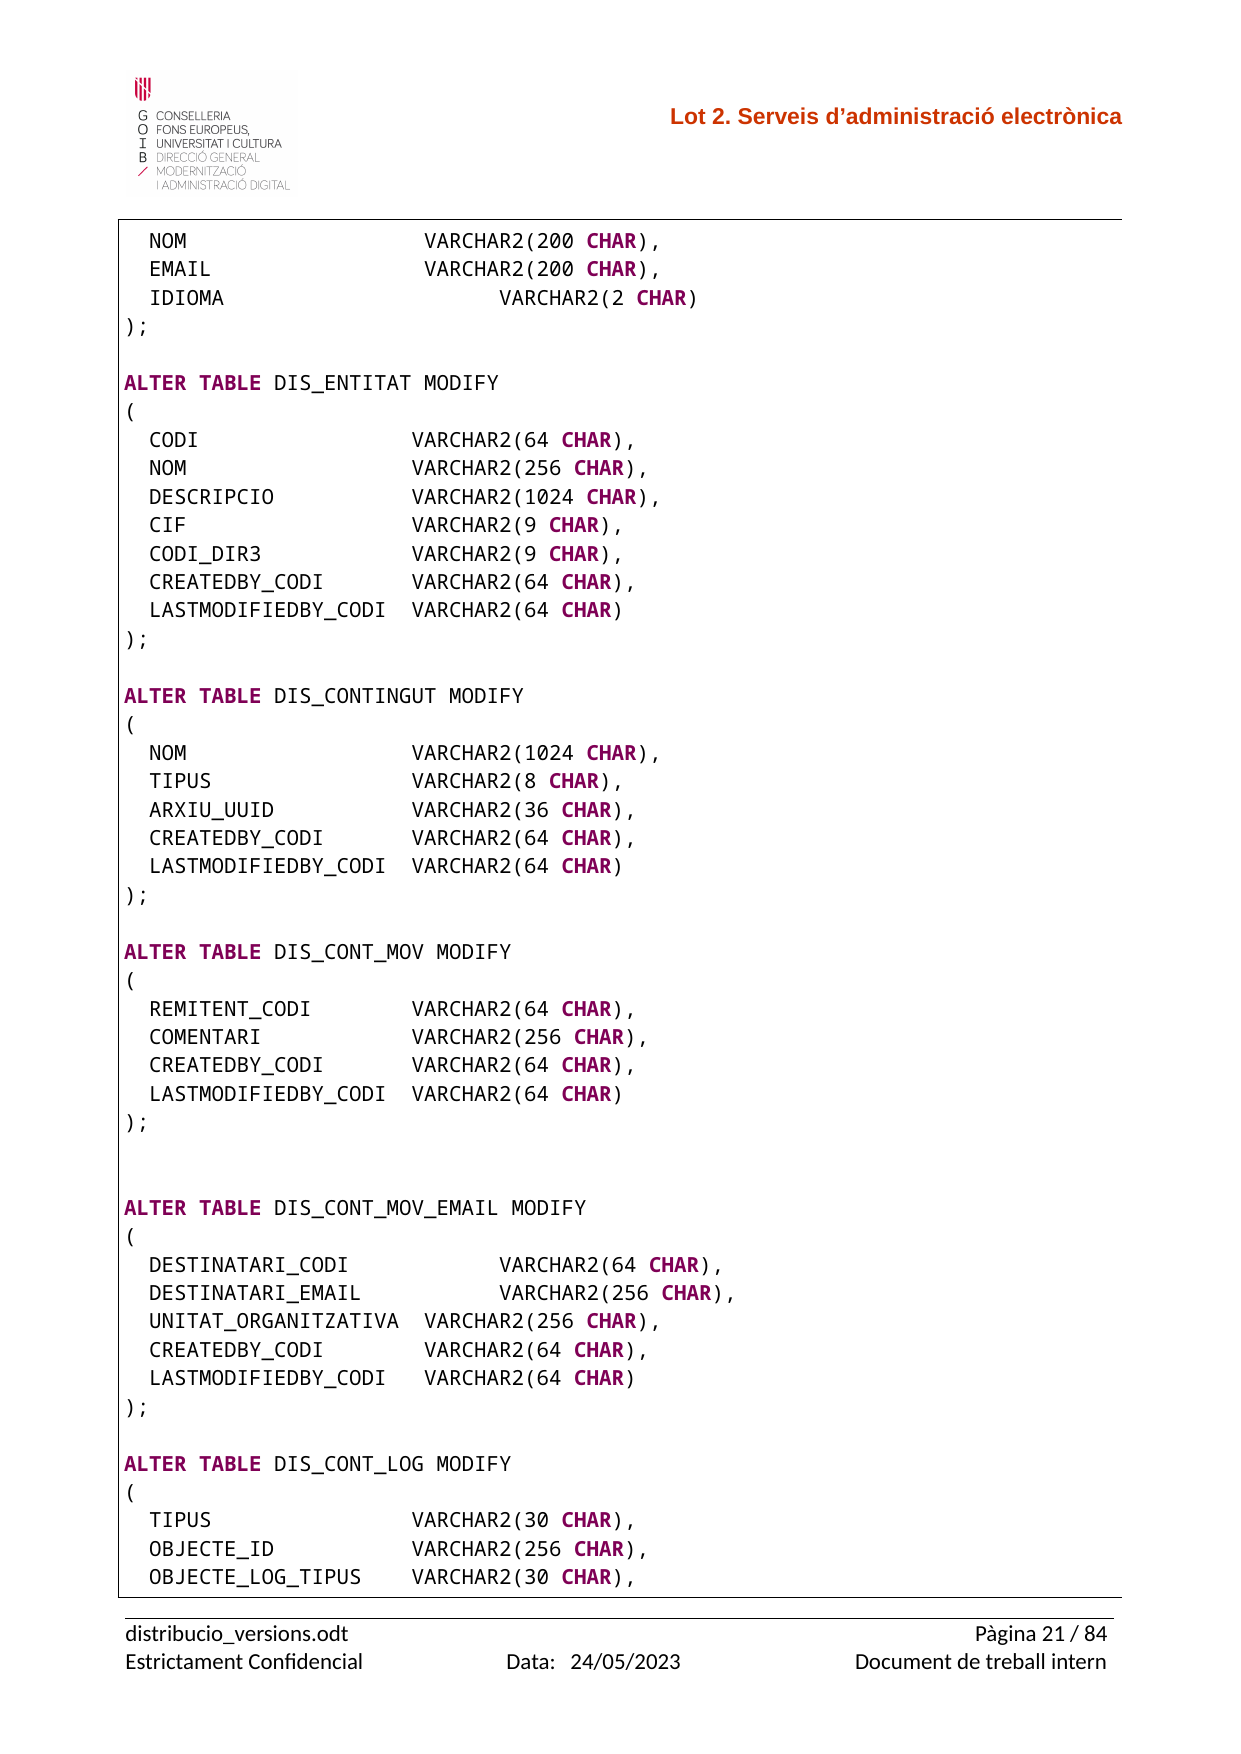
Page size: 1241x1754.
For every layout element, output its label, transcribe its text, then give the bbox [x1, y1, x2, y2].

picture [126, 70, 299, 197]
table_header NOM VARCHAR2(200 CHAR), EMAIL VARCHAR2(200 CHAR), IDIOMA VARCHAR2(2 CHAR) ); ALTER TABLE DIS_ENTITAT MODIFY ( CODI VARCHAR2(64 CHAR), NOM VARCHAR2(256 CHAR), DESCRIPCIO VARCHAR2(1024 CHAR), CIF VARCHAR2(9 CHAR), CODI_DIR3 VARCHAR2(9 CHAR), CREATEDBY_CODI VARCHAR2(64 CHAR), LASTMODIFIEDBY_CODI VARCHAR2(64 CHAR) ); ALTER TABLE DIS_CONTINGUT MODIFY ( NOM VARCHAR2(1024 CHAR), TIPUS VARCHAR2(8 CHAR), ARXIU_UUID VARCHAR2(36 CHAR), CREATEDBY_CODI VARCHAR2(64 CHAR), LASTMODIFIEDBY_CODI VARCHAR2(64 CHAR) ); ALTER TABLE DIS_CONT_MOV MODIFY ( REMITENT_CODI VARCHAR2(64 CHAR), COMENTARI VARCHAR2(256 CHAR), CREATEDBY_CODI VARCHAR2(64 CHAR), LASTMODIFIEDBY_CODI VARCHAR2(64 CHAR) ); ALTER TABLE DIS_CONT_MOV_EMAIL MODIFY ( DESTINATARI_CODI VARCHAR2(64 CHAR), DESTINATARI_EMAIL VARCHAR2(256 CHAR), UNITAT_ORGANITZATIVA VARCHAR2(256 CHAR), CREATEDBY_CODI VARCHAR2(64 CHAR), LASTMODIFIEDBY_CODI VARCHAR2(64 CHAR) ); ALTER TABLE DIS_CONT_LOG MODIFY ( TIPUS VARCHAR2(30 CHAR), OBJECTE_ID VARCHAR2(256 CHAR), OBJECTE_LOG_TIPUS VARCHAR2(30 CHAR), [119, 220, 1122, 1597]
